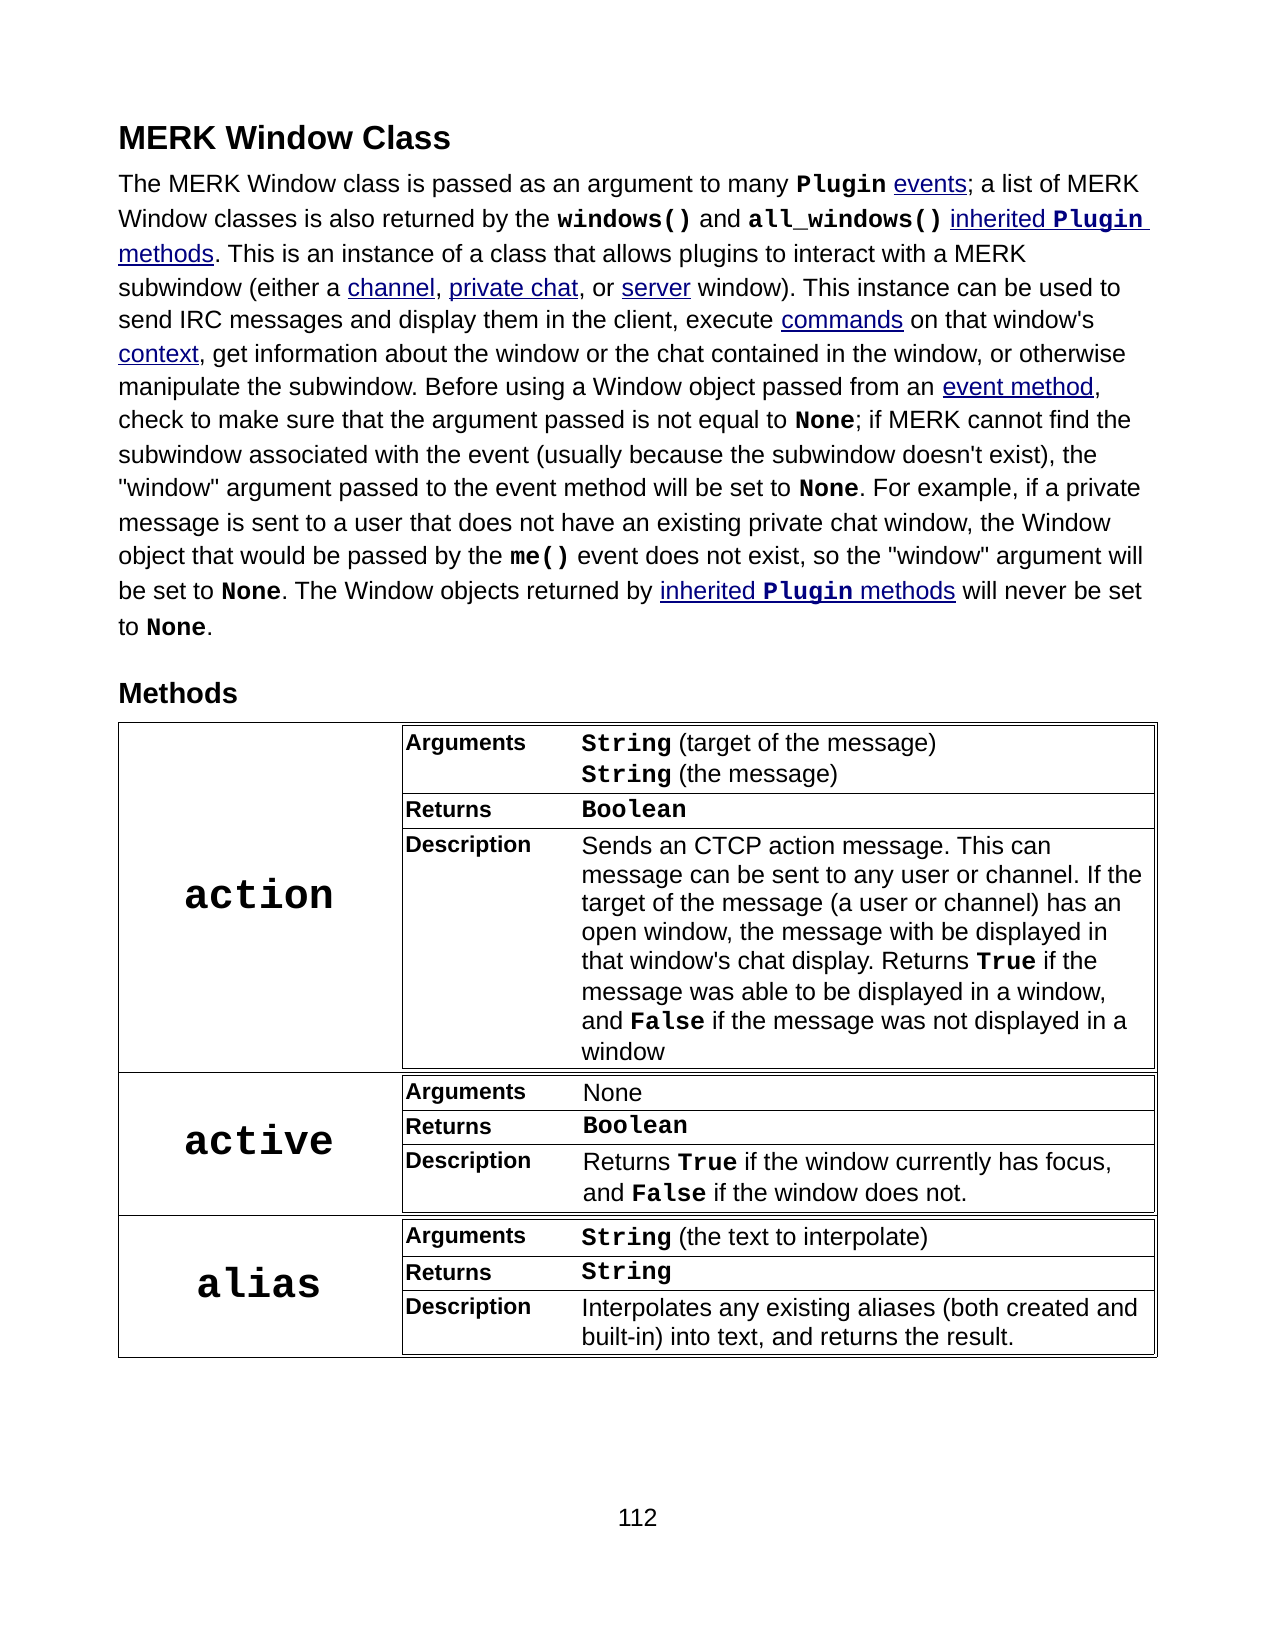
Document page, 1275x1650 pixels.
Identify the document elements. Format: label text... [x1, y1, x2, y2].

table_header None [580, 1076, 1154, 1109]
table_header Arguments [403, 1076, 580, 1109]
table_header Arguments [403, 726, 578, 793]
table_cell Description [403, 1291, 578, 1354]
table_cell Boolean [578, 794, 1154, 828]
table_cell Returns True if the window currently has focus, and False if the window does not. [580, 1145, 1154, 1212]
table_cell Description [403, 829, 578, 1068]
table_header [399, 723, 1157, 1072]
table_cell Interpolates any existing aliases (both created and built-in) into text, and returns the result. [578, 1291, 1154, 1354]
table_cell Boolean [580, 1111, 1154, 1144]
subtitle MERK Window Class [118, 118, 1157, 157]
table_cell String [578, 1257, 1154, 1290]
table_cell Returns [403, 1111, 580, 1144]
table_header action [119, 723, 399, 1072]
table_header Arguments [403, 1220, 578, 1256]
table_cell active [119, 1073, 399, 1215]
table_header String (target of the message) String (the message) [578, 726, 1154, 793]
text The MERK Window class is passed as an argument to many Plugin events; a list of MERK Window classes is also returned by the windows() and all_windows() inherited Plugin methods. This is an instance of a class that allows plugins to interact with a MERK subwindow (either a channel, private chat, or server window). This instance can be used to send IRC messages and display them in the client, execute commands on that window's context, get information about the window or the chat contained in the window, or otherwise manipulate the subwindow. Before using a Window object passed from an event method, check to make sure that the argument passed is not equal to None; if MERK cannot find the subwindow associated with the event (usually because the subwindow doesn't exist), the "window" argument passed to the event method will be set to None. For example, if a private message is sent to a user that does not have an existing private chat window, the Window object that would be passed by the me() event does not exist, so the "window" argument will be set to None. The Window objects returned by inherited Plugin methods will never be set to None. [118, 169, 1157, 642]
table_cell [399, 1073, 1157, 1215]
table_cell Returns [403, 794, 578, 828]
table_cell alias [119, 1216, 399, 1357]
subtitle Methods [118, 676, 1157, 710]
table_header String (the text to interpolate) [578, 1220, 1154, 1256]
table_cell Sends an CTCP action message. This can message can be sent to any user or channel. If the target of the message (a user or channel) has an open window, the message with be displayed in that window's chat display. Returns True if the message was able to be displayed in a window, and False if the message was not displayed in a window [578, 829, 1154, 1068]
table_cell Description [403, 1145, 580, 1212]
table_cell Returns [403, 1257, 578, 1290]
table_cell [399, 1216, 1157, 1357]
